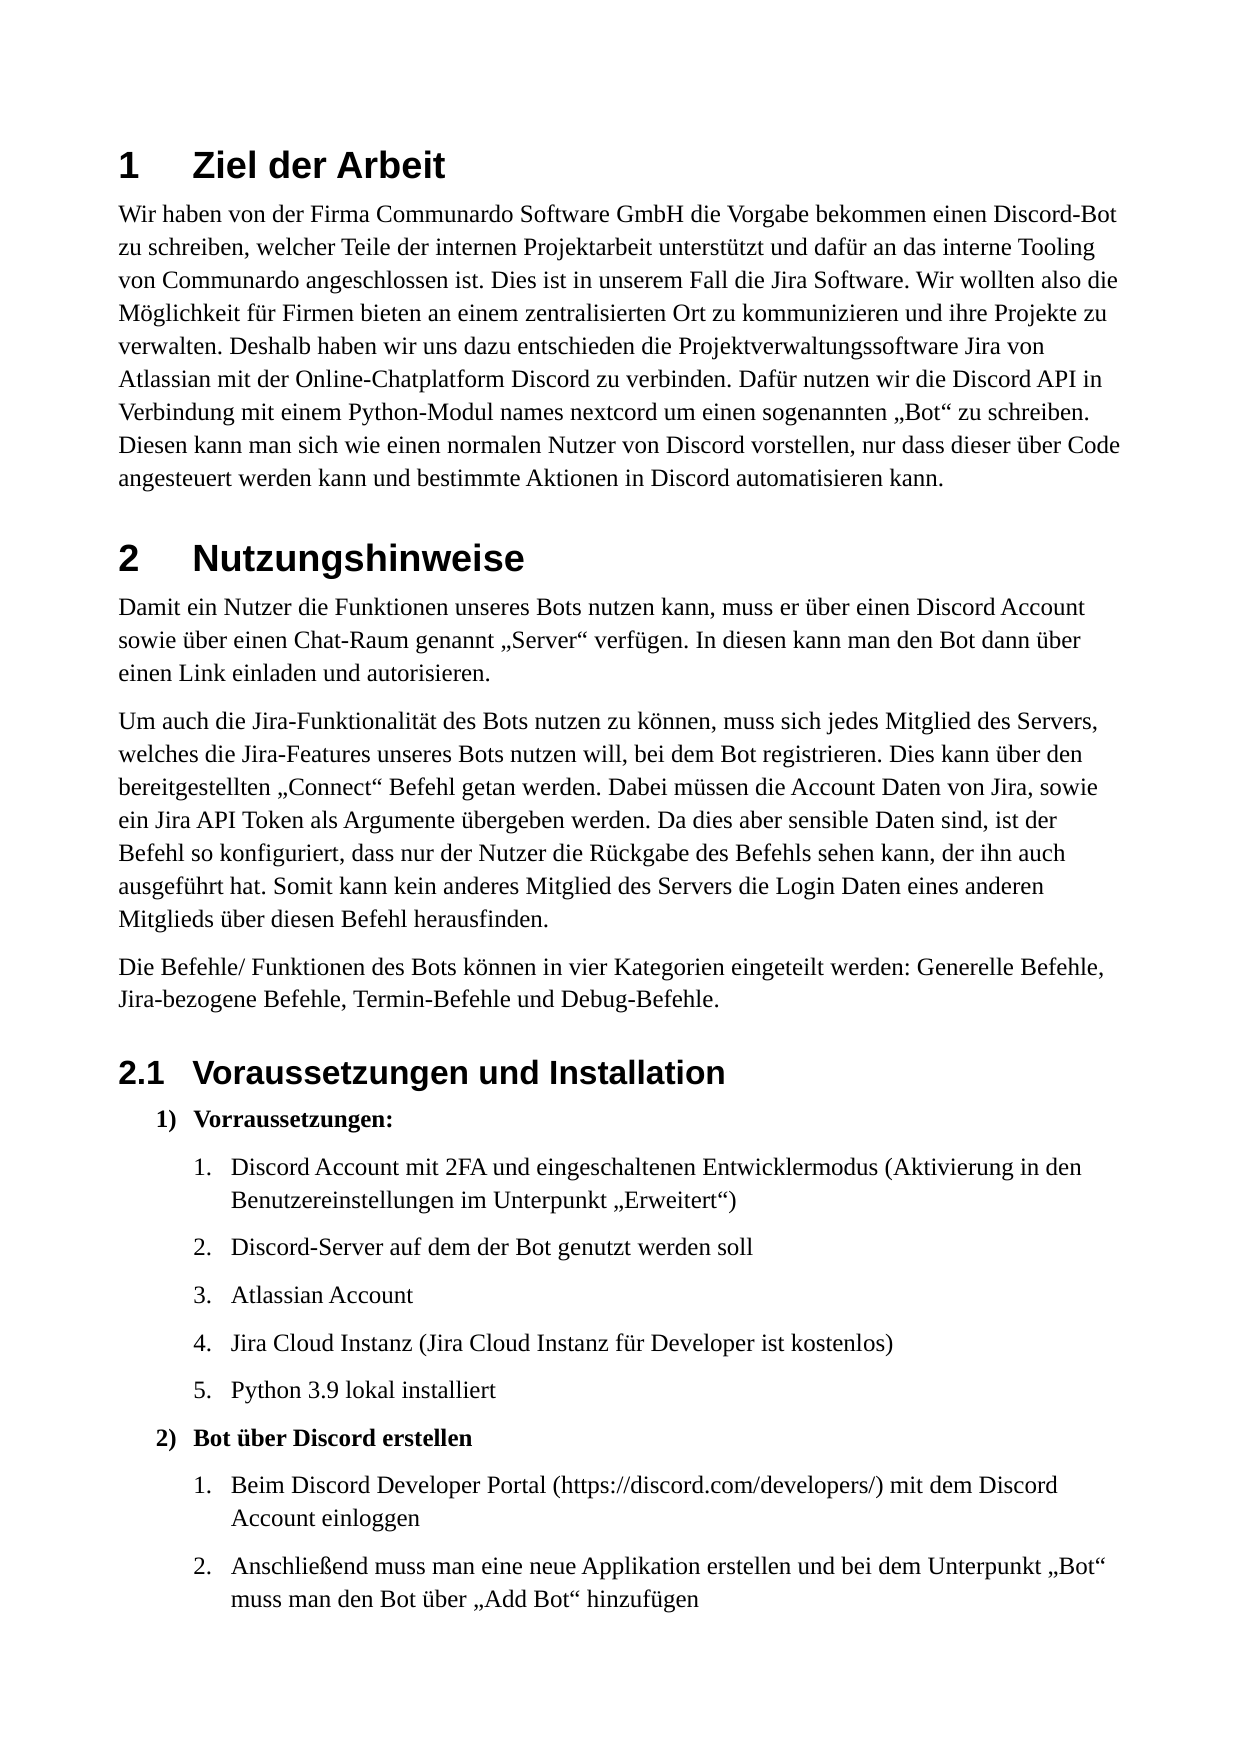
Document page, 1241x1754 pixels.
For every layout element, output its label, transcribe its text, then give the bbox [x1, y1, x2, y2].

list Beim Discord Developer Portal (https://discord.com/developers/) mit dem Discord Account einloggen [193, 1470, 1122, 1532]
list Bot über Discord erstellen [156, 1423, 1122, 1452]
list Anschließend muss man eine neue Applikation erstellen und bei dem Unterpunkt „Bot“ muss man den Bot über „Add Bot“ hinzufügen [193, 1551, 1122, 1613]
text Um auch die Jira-Funktionalität des Bots nutzen zu können, muss sich jedes Mitglied des Servers, welches die Jira-Features unseres Bots nutzen will, bei dem Bot registrieren. Dies kann über den bereitgestellten „Connect“ Befehl getan werden. Dabei müssen die Account Daten von Jira, sowie ein Jira API Token als Argumente übergeben werden. Da dies aber sensible Daten sind, ist der Befehl so konfiguriert, dass nur der Nutzer die Rückgabe des Befehls sehen kann, der ihn auch ausgeführt hat. Somit kann kein anderes Mitglied des Servers die Login Daten eines anderen Mitglieds über diesen Befehl herausfinden. [118, 706, 1122, 933]
list Jira Cloud Instanz (Jira Cloud Instanz für Developer ist kostenlos) [193, 1328, 1122, 1356]
list Discord-Server auf dem der Bot genutzt werden soll [193, 1232, 1122, 1261]
text Die Befehle/ Funktionen des Bots können in vier Kategorien eingeteilt werden: Generelle Befehle, Jira-bezogene Befehle, Termin-Befehle und Debug-Befehle. [118, 952, 1122, 1013]
text Damit ein Nutzer die Funktionen unseres Bots nutzen kann, muss er über einen Discord Account sowie über einen Chat-Raum genannt „Server“ verfügen. In diesen kann man den Bot dann über einen Link einladen und autorisieren. [118, 592, 1122, 687]
list Python 3.9 lokal installiert [193, 1375, 1122, 1404]
text Wir haben von der Firma Communardo Software GmbH die Vorgabe bekommen einen Discord-Bot zu schreiben, welcher Teile der internen Projektarbeit unterstützt und dafür an das interne Tooling von Communardo angeschlossen ist. Dies ist in unserem Fall die Jira Software. Wir wollten also die Möglichkeit für Firmen bieten an einem zentralisierten Ort zu kommunizieren und ihre Projekte zu verwalten. Deshalb haben wir uns dazu entschieden die Projektverwaltungssoftware Jira von Atlassian mit der Online-Chatplatform Discord zu verbinden. Dafür nutzen wir die Discord API in Verbindung mit einem Python-Modul names nextcord um einen sogenannten „Bot“ zu schreiben. Diesen kann man sich wie einen normalen Nutzer von Discord vorstellen, nur dass dieser über Code angesteuert werden kann und bestimmte Aktionen in Discord automatisieren kann. [118, 199, 1122, 492]
subtitle Voraussetzungen und Installation [118, 1053, 1122, 1092]
subtitle Nutzungshinweise [118, 536, 1122, 580]
list Vorraussetzungen: [156, 1104, 1122, 1133]
list Atlassian Account [193, 1280, 1122, 1309]
subtitle Ziel der Arbeit [118, 143, 1122, 187]
list Discord Account mit 2FA und eingeschaltenen Entwicklermodus (Aktivierung in den Benutzereinstellungen im Unterpunkt „Erweitert“) [193, 1152, 1122, 1213]
